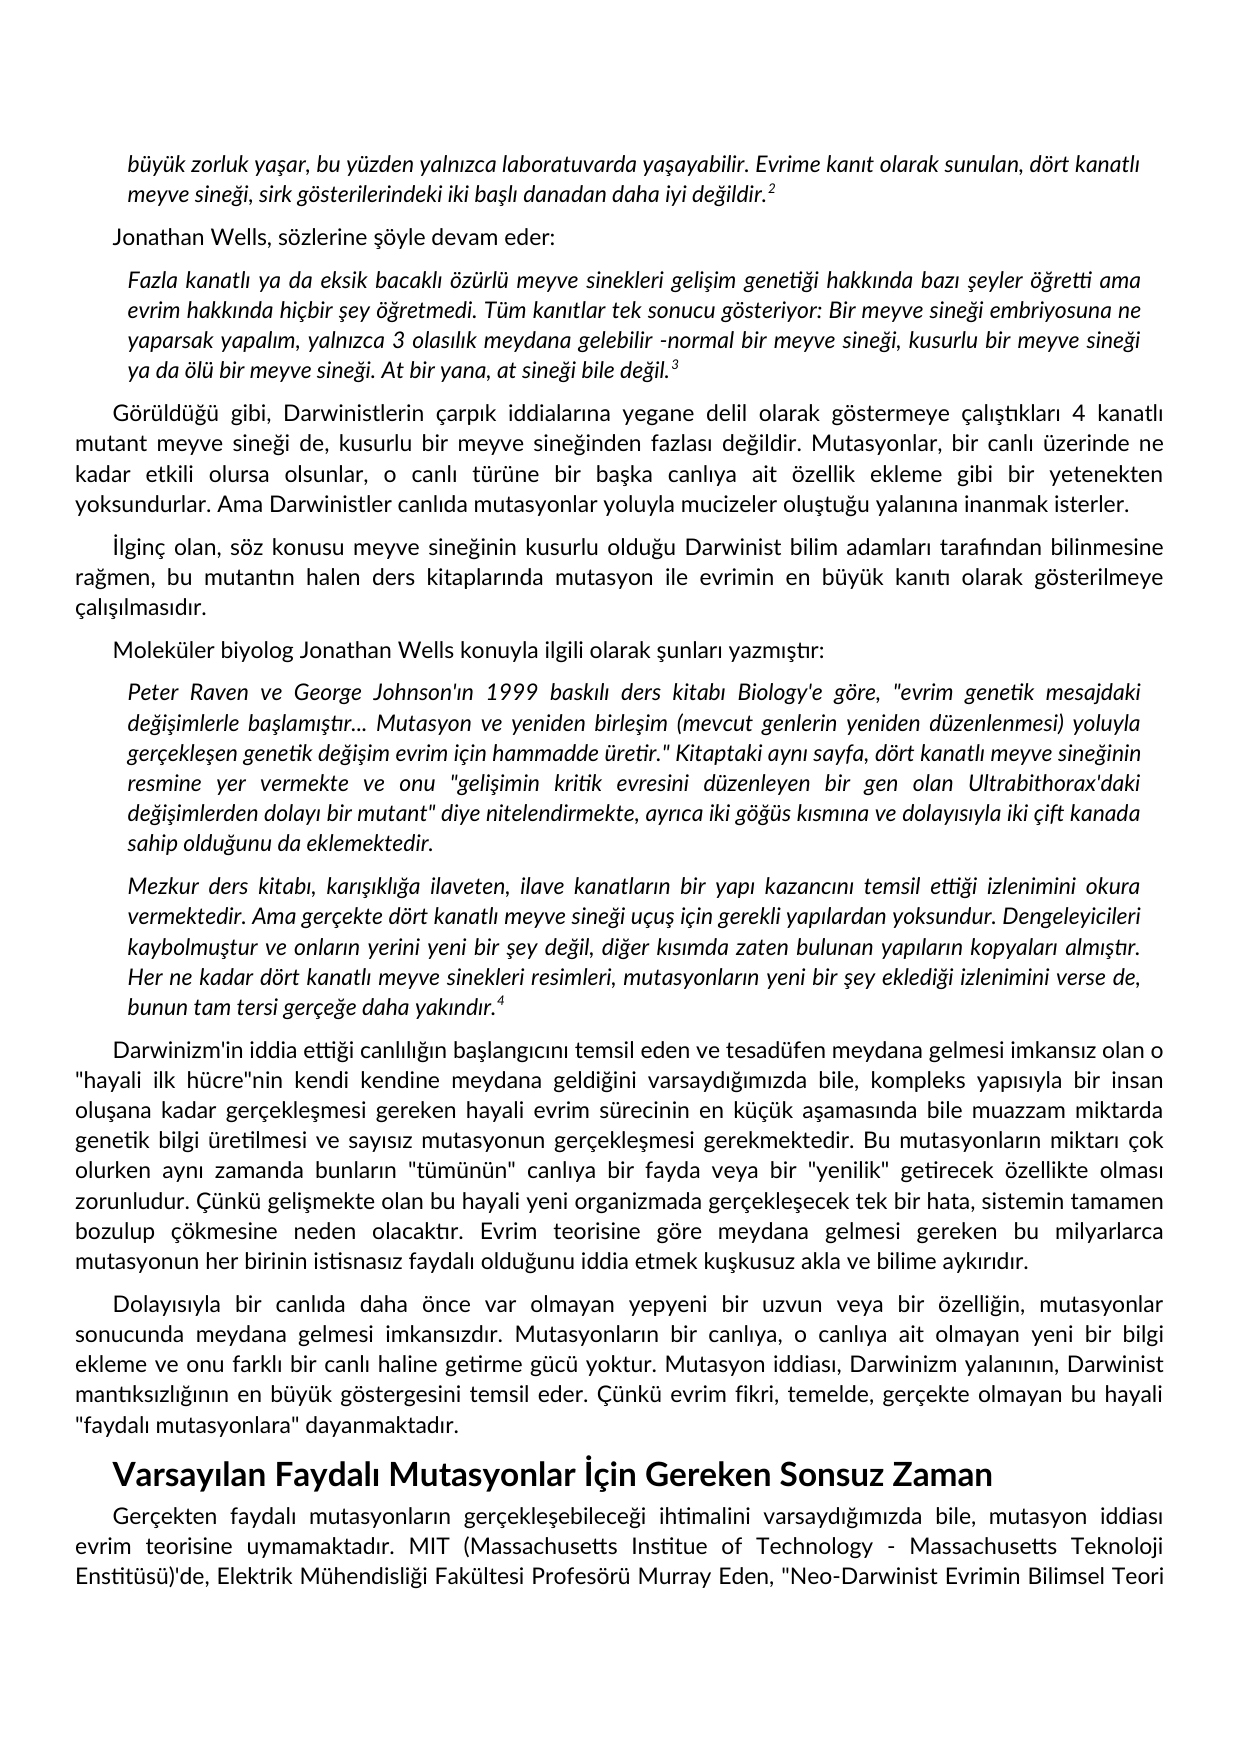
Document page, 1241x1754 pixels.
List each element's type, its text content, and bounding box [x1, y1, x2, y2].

text Mezkur ders kitabı, karışıklığa ilaveten, ilave kanatların bir yapı kazancını temsil ettiği izlenimini okura vermektedir. Ama gerçekte dört kanatlı meyve sineği uçuş için gerekli yapılardan yoksundur. Dengeleyicileri kaybolmuştur ve onların yerini yeni bir şey değil, diğer kısımda zaten bulunan yapıların kopyaları almıştır. Her ne kadar dört kanatlı meyve sinekleri resimleri, mutasyonların yeni bir şey eklediği izlenimini verse de, bunun tam tersi gerçeğe daha yakındır.4 [127, 872, 1143, 1020]
text Jonathan Wells, sözlerine şöyle devam eder: [75, 223, 1165, 250]
text büyük zorluk yaşar, bu yüzden yalnızca laboratuvarda yaşayabilir. Evrime kanıt olarak sunulan, dört kanatlı meyve sineği, sirk gösterilerindeki iki başlı danadan daha iyi değildir.2 [127, 150, 1143, 208]
text Moleküler biyolog Jonathan Wells konuyla ilgili olarak şunları yazmıştır: [75, 635, 1165, 663]
text Darwinizm'in iddia ettiği canlılığın başlangıcını temsil eden ve tesadüfen meydana gelmesi imkansız olan o "hayali ilk hücre"nin kendi kendine meydana geldiğini varsaydığımızda bile, kompleks yapısıyla bir insan oluşana kadar gerçekleşmesi gereken hayali evrim sürecinin en küçük aşamasında bile muazzam miktarda genetik bilgi üretilmesi ve sayısız mutasyonun gerçekleşmesi gerekmektedir. Bu mutasyonların miktarı çok olurken aynı zamanda bunların "tümünün" canlıya bir fayda veya bir "yenilik" getirecek özellikte olması zorunludur. Çünkü gelişmekte olan bu hayali yeni organizmada gerçekleşecek tek bir hata, sistemin tamamen bozulup çökmesine neden olacaktır. Evrim teorisine göre meydana gelmesi gereken bu milyarlarca mutasyonun her birinin istisnasız faydalı olduğunu iddia etmek kuşkusuz akla ve bilime aykırıdır. [75, 1035, 1165, 1274]
text İlginç olan, söz konusu meyve sineğinin kusurlu olduğu Darwinist bilim adamları tarafından bilinmesine rağmen, bu mutantın halen ders kitaplarında mutasyon ile evrimin en büyük kanıtı olarak gösterilmeye çalışılmasıdır. [75, 532, 1165, 620]
text Dolayısıyla bir canlıda daha önce var olmayan yepyeni bir uzvun veya bir özelliğin, mutasyonlar sonucunda meydana gelmesi imkansızdır. Mutasyonların bir canlıya, o canlıya ait olmayan yeni bir bilgi ekleme ve onu farklı bir canlı haline getirme gücü yoktur. Mutasyon iddiası, Darwinizm yalanının, Darwinist mantıksızlığının en büyük göstergesini temsil eder. Çünkü evrim fikri, temelde, gerçekte olmayan bu hayali "faydalı mutasyonlara" dayanmaktadır. [75, 1289, 1165, 1438]
text Görüldüğü gibi, Darwinistlerin çarpık iddialarına yegane delil olarak göstermeye çalıştıkları 4 kanatlı mutant meyve sineği de, kusurlu bir meyve sineğinden fazlası değildir. Mutasyonlar, bir canlı üzerinde ne kadar etkili olursa olsunlar, o canlı türüne bir başka canlıya ait özellik ekleme gibi bir yetenekten yoksundurlar. Ama Darwinistler canlıda mutasyonlar yoluyla mucizeler oluştuğu yalanına inanmak isterler. [75, 399, 1165, 517]
text Peter Raven ve George Johnson'ın 1999 baskılı ders kitabı Biology'e göre, "evrim genetik mesajdaki değişimlerle başlamıştır... Mutasyon ve yeniden birleşim (mevcut genlerin yeniden düzenlenmesi) yoluyla gerçekleşen genetik değişim evrim için hammadde üretir." Kitaptaki aynı sayfa, dört kanatlı meyve sineğinin resmine yer vermekte ve onu "gelişimin kritik evresini düzenleyen bir gen olan Ultrabithorax'daki değişimlerden dolayı bir mutant" diye nitelendirmekte, ayrıca iki göğüs kısmına ve dolayısıyla iki çift kanada sahip olduğunu da eklemektedir. [127, 678, 1143, 857]
subtitle Varsayılan Faydalı Mutasyonlar İçin Gereken Sonsuz Zaman [112, 1453, 1165, 1493]
text Fazla kanatlı ya da eksik bacaklı özürlü meyve sinekleri gelişim genetiği hakkında bazı şeyler öğretti ama evrim hakkında hiçbir şey öğretmedi. Tüm kanıtlar tek sonucu gösteriyor: Bir meyve sineği embriyosuna ne yaparsak yapalım, yalnızca 3 olasılık meydana gelebilir -normal bir meyve sineği, kusurlu bir meyve sineği ya da ölü bir meyve sineği. At bir yana, at sineği bile değil.3 [127, 266, 1143, 384]
text Gerçekten faydalı mutasyonların gerçekleşebileceği ihtimalini varsaydığımızda bile, mutasyon iddiası evrim teorisine uymamaktadır. MIT (Massachusetts Institue of Technology - Massachusetts Teknoloji Enstitüsü)'de, Elektrik Mühendisliği Fakültesi Profesörü Murray Eden, "Neo-Darwinist Evrimin Bilimsel Teori [75, 1501, 1165, 1589]
